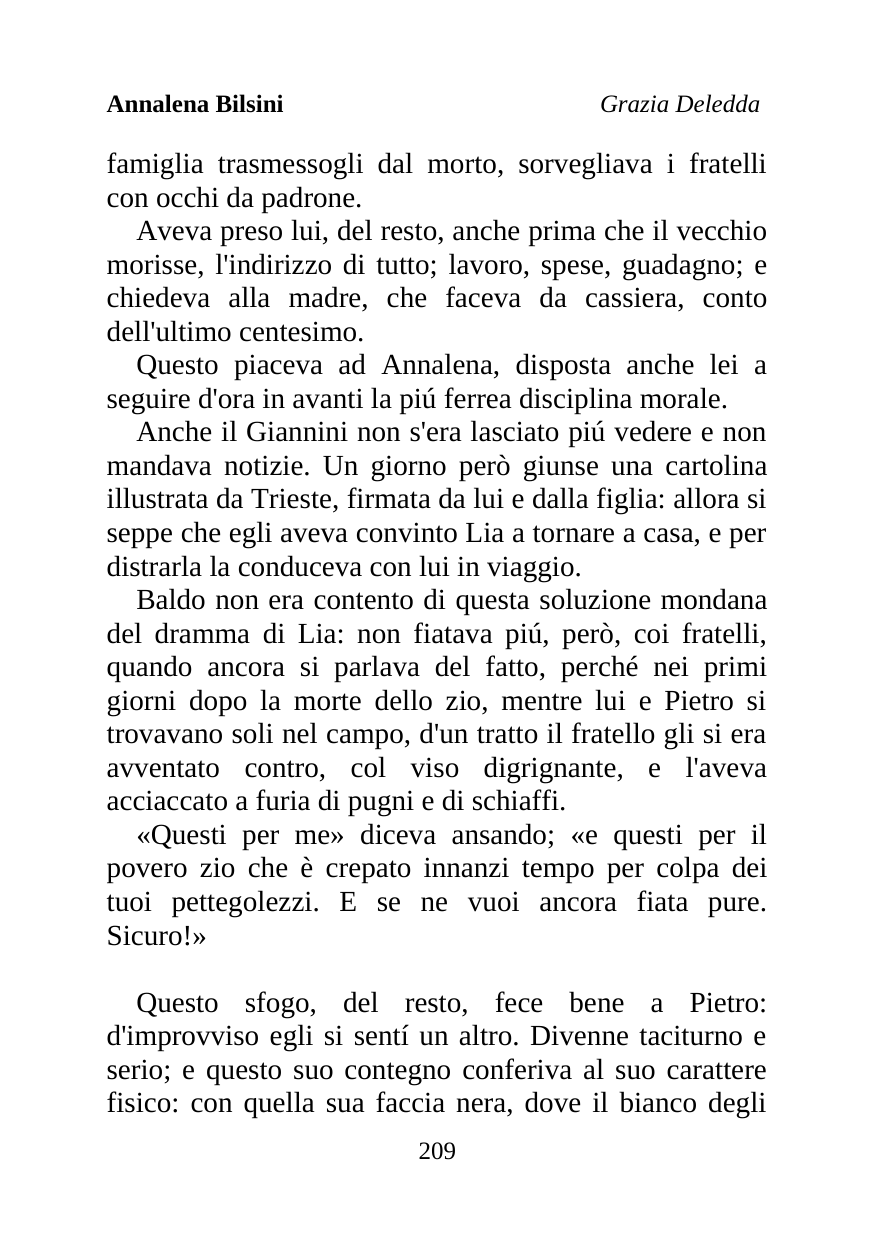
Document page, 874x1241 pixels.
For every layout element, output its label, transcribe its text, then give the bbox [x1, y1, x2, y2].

text Questo piaceva ad Annalena, disposta anche lei a seguire d'ora in avanti la piú ferrea disciplina morale. [106, 347, 768, 414]
text Anche il Giannini non s'era lasciato piú vedere e non mandava notizie. Un giorno però giunse una cartolina illustrata da Trieste, firmata da lui e dalla figlia: allora si seppe che egli aveva convinto Lia a tornare a casa, e per distrarla la conduceva con lui in viaggio. [106, 414, 768, 582]
text Aveva preso lui, del resto, anche prima che il vecchio morisse, l'indirizzo di tutto; lavoro, spese, guadagno; e chiedeva alla madre, che faceva da cassiera, conto dell'ultimo centesimo. [106, 213, 768, 347]
text famiglia trasmessogli dal morto, sorvegliava i fratelli con occhi da padrone. [106, 146, 768, 213]
text Questo sfogo, del resto, fece bene a Pietro: d'improvviso egli si sentí un altro. Divenne taciturno e serio; e questo suo contegno conferiva al suo carattere fisico: con quella sua faccia nera, dove il bianco degli [106, 985, 768, 1119]
text Baldo non era contento di questa soluzione mondana del dramma di Lia: non fiatava piú, però, coi fratelli, quando ancora si parlava del fatto, perché nei primi giorni dopo la morte dello zio, mentre lui e Pietro si trovavano soli nel campo, d'un tratto il fratello gli si era avventato contro, col viso digrignante, e l'aveva acciaccato a furia di pugni e di schiaffi. [106, 582, 768, 817]
text «Questi per me» diceva ansando; «e questi per il povero zio che è crepato innanzi tempo per colpa dei tuoi pettegolezzi. E se ne vuoi ancora fiata pure. Sicuro!» [106, 817, 768, 951]
